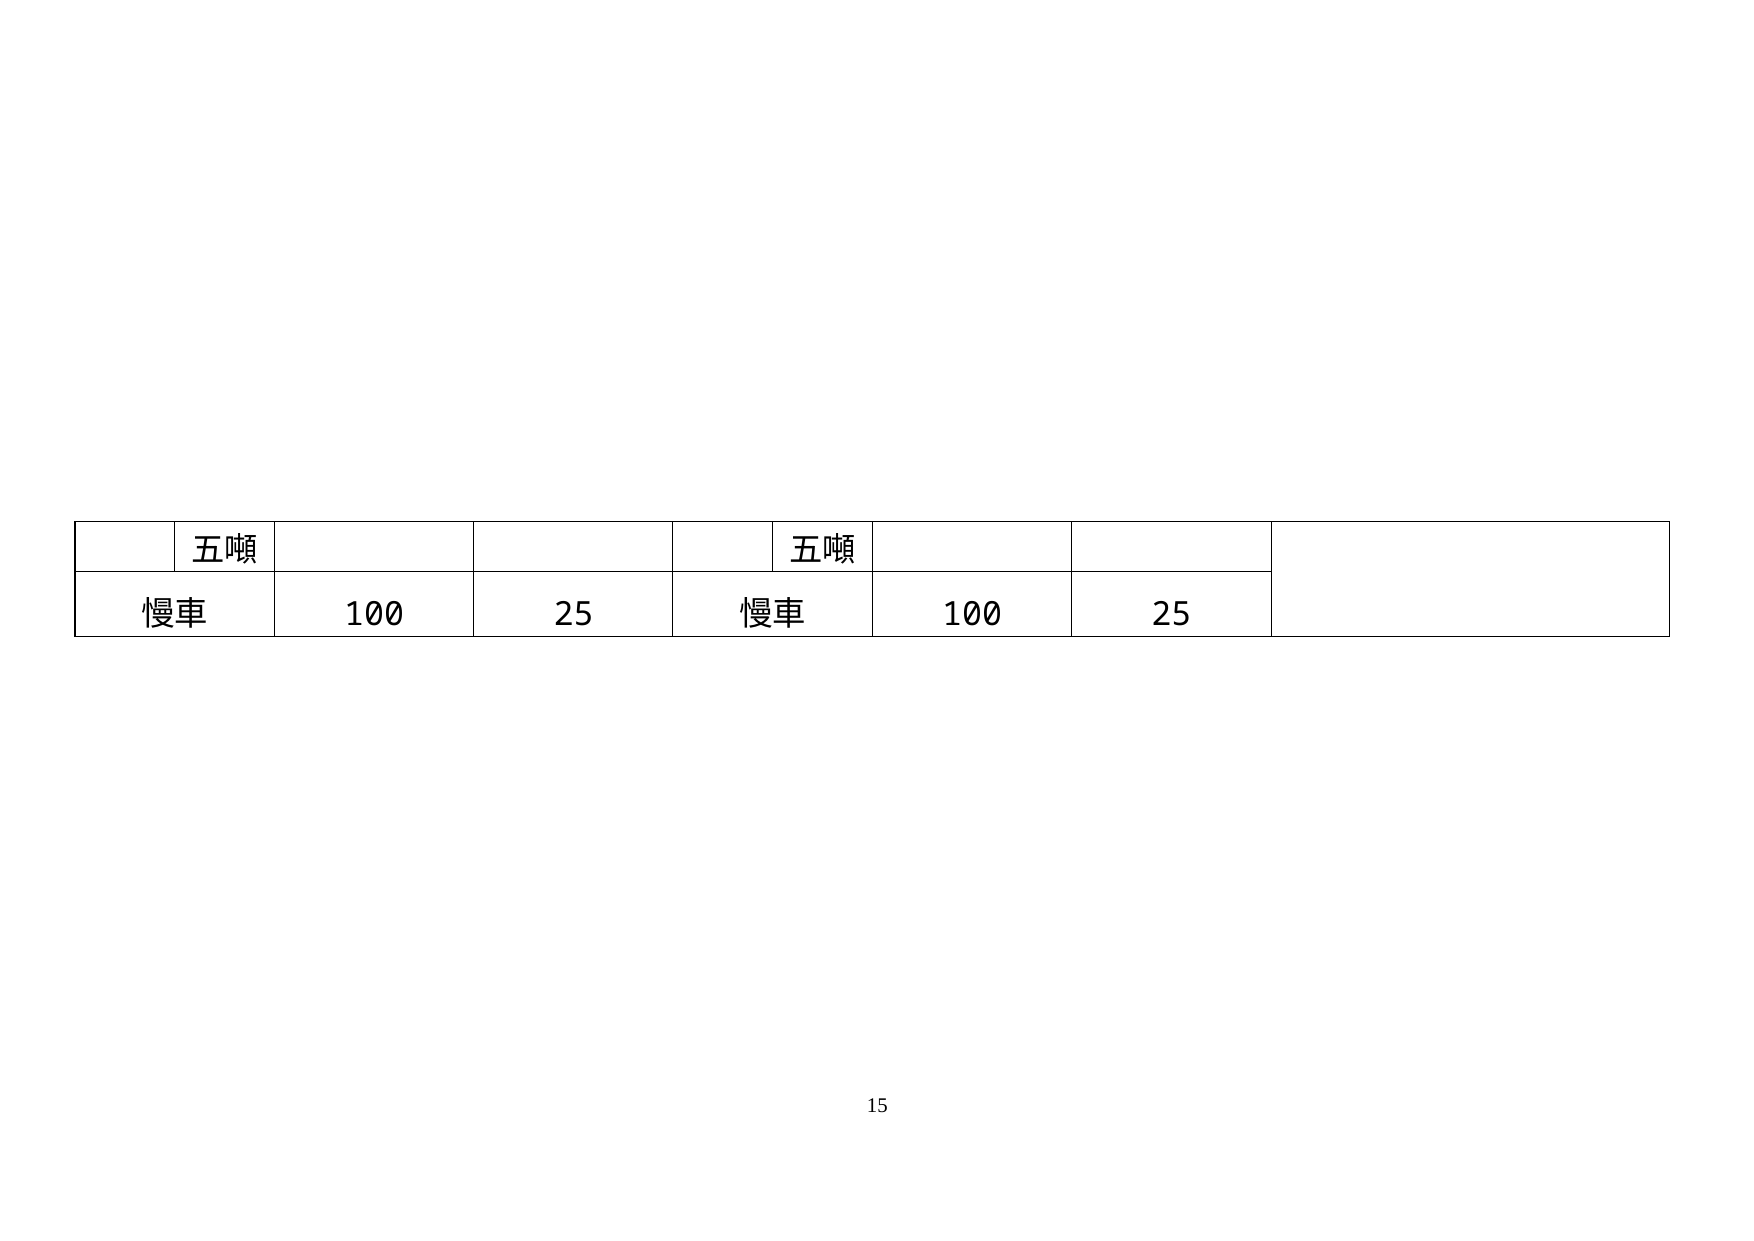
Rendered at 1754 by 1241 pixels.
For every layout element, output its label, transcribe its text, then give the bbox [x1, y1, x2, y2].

table_cell 25 [474, 572, 672, 636]
table_cell 100 [873, 572, 1071, 636]
table_cell [873, 522, 1071, 571]
table_cell [673, 522, 772, 571]
table_cell 慢車 [76, 572, 274, 636]
table_cell 五噸 [175, 522, 274, 571]
table_cell 慢車 [673, 572, 872, 636]
table_cell [1272, 522, 1669, 636]
table_cell [76, 522, 174, 571]
table_cell [275, 522, 473, 571]
table_cell 五噸 [773, 522, 872, 571]
table_cell 25 [1072, 572, 1271, 636]
table_cell 100 [275, 572, 473, 636]
table_cell [474, 522, 672, 571]
table_cell [1072, 522, 1271, 571]
